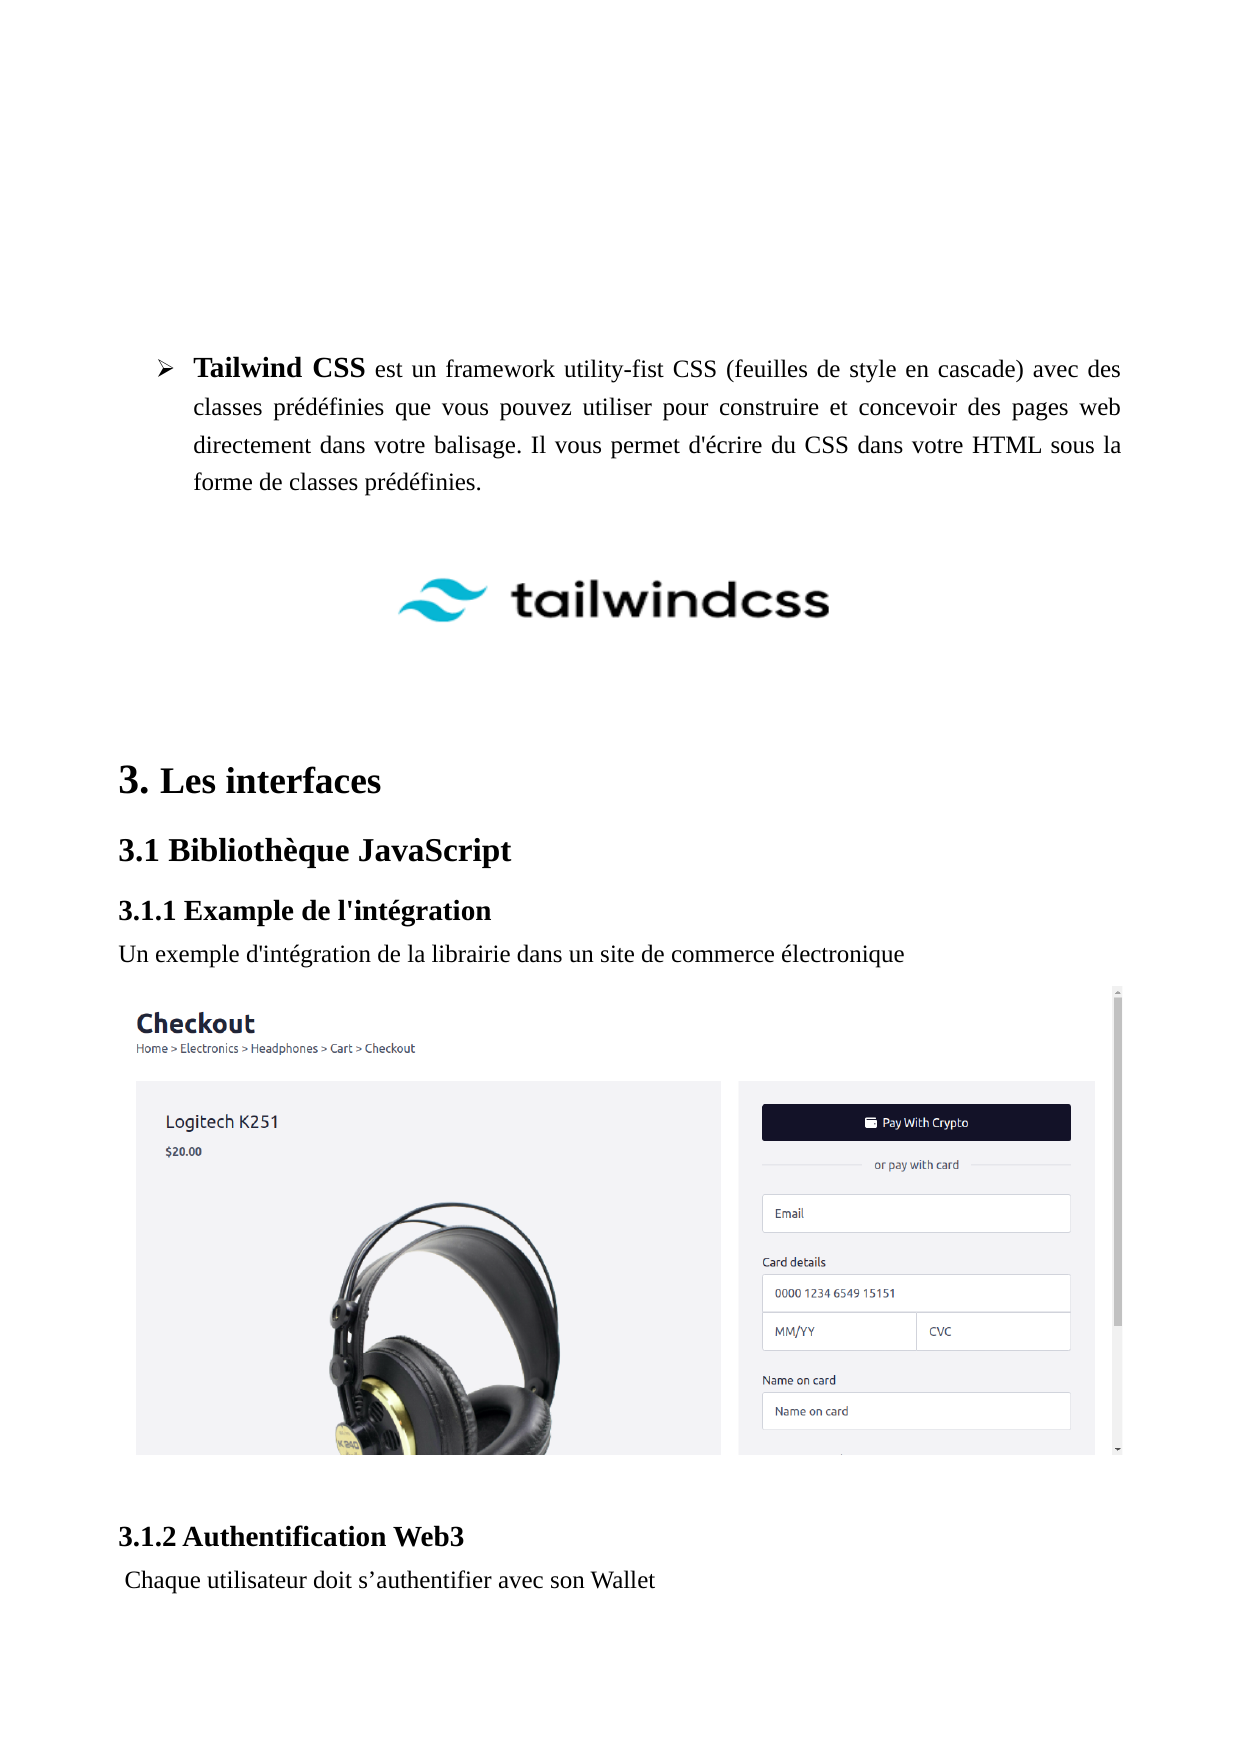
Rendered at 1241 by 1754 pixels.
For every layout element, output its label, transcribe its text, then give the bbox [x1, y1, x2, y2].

subtitle 3. Les interfaces [118, 755, 1122, 803]
subtitle 3.1 Bibliothèque JavaScript [118, 830, 1122, 868]
picture [375, 496, 865, 701]
text Chaque utilisateur doit s’authentifier avec son Wallet [118, 1565, 1122, 1593]
picture [118, 986, 1123, 1455]
text Un exemple d'intégration de la librairie dans un site de commerce électronique [118, 939, 1122, 968]
subtitle 3.1.2 Authentification Web3 [118, 1519, 1122, 1552]
list Tailwind CSS est un framework utility-fist CSS (feuilles de style en cascade) avec des classes prédéfinies que vous pouvez utiliser pour construire et concevoir des pages web directement dans votre balisage. Il vous permet d'écrire du CSS dans votre HTML sous la forme de classes prédéfinies. [156, 346, 1122, 496]
subtitle 3.1.1 Example de l'intégration [118, 893, 1122, 927]
